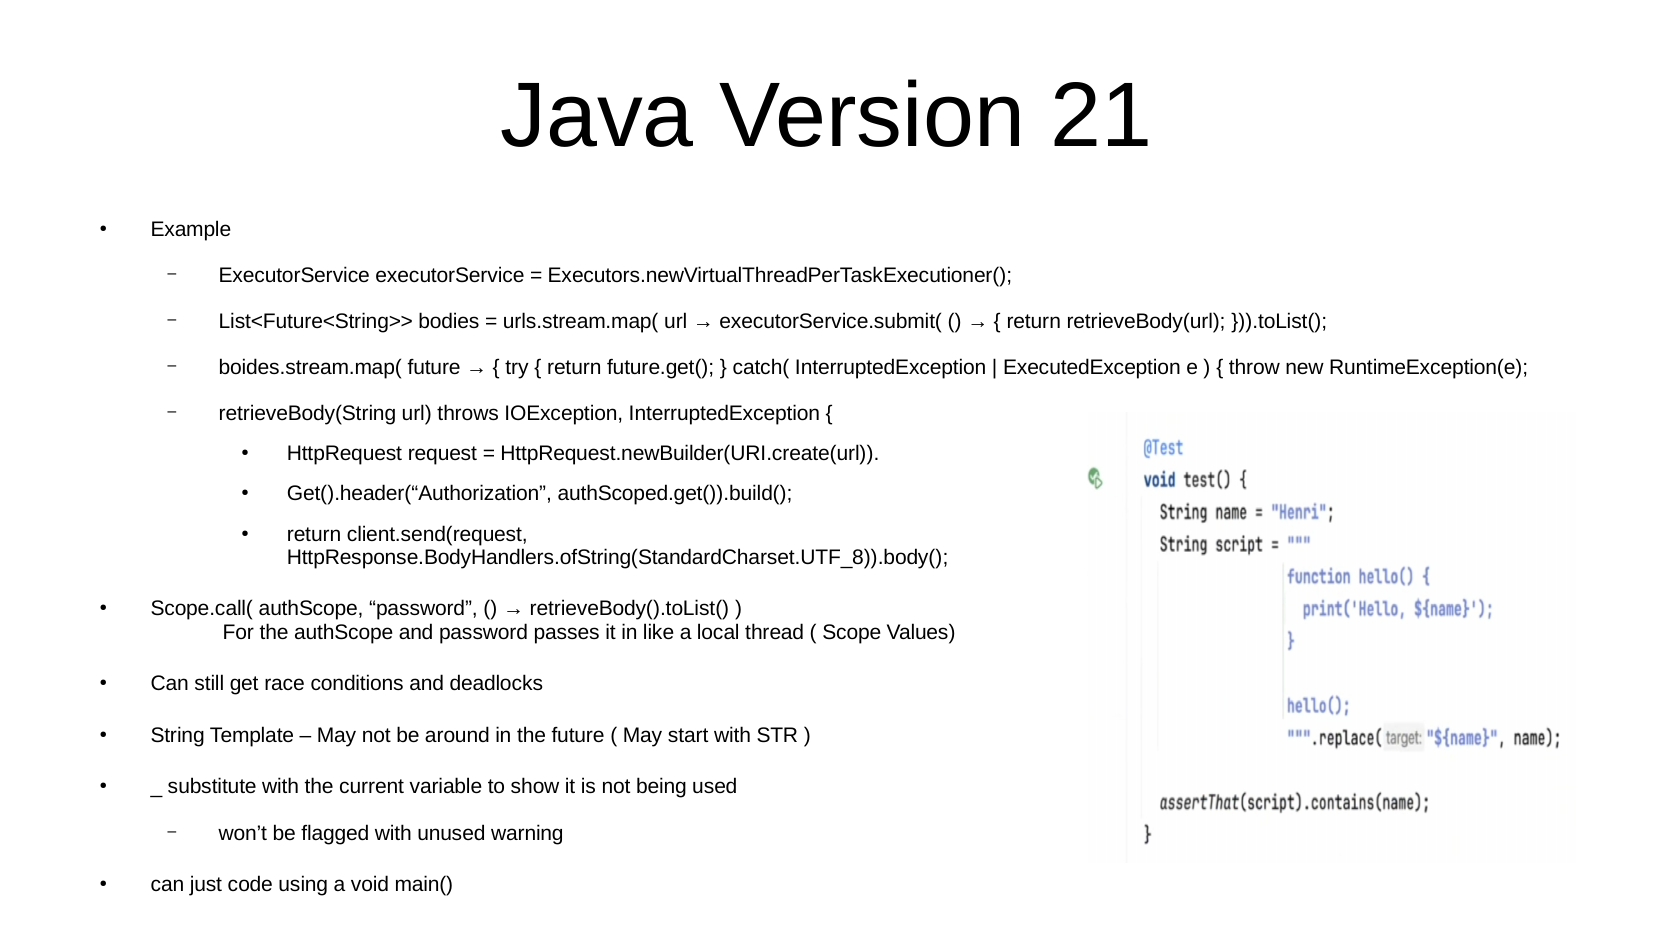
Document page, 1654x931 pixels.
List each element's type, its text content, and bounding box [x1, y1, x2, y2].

picture [1087, 412, 1576, 863]
list Example ExecutorService executorService = Executors.newVirtualThreadPerTaskExecutioner(); List<Future<String>> bodies = urls.stream.map( url → executorService.submit( () → { return retrieveBody(url); })).toList(); boides.stream.map( future → { try { return future.get(); } catch( InterruptedException | ExecutedException e ) { throw new RuntimeException(e); retrieveBody(String url) throws IOException, InterruptedException { HttpRequest request = HttpRequest.newBuilder(URI.create(url)). Get().header(“Authorization”, authScoped.get()).build(); return client.send(request, HttpResponse.BodyHandlers.ofString(StandardCharset.UTF_8)).body(); Scope.call( authScope, “password”, () → retrieveBody().toList() ) For the authScope and password passes it in like a local thread ( Scope Values) Can still get race conditions and deadlocks String Template – May not be around in the future ( May start with STR ) _ substitute with the current variable to show it is not being used won’t be flagged with unused warning can just code using a void main() [82, 217, 1613, 901]
title Java Version 21 [82, 37, 1571, 193]
